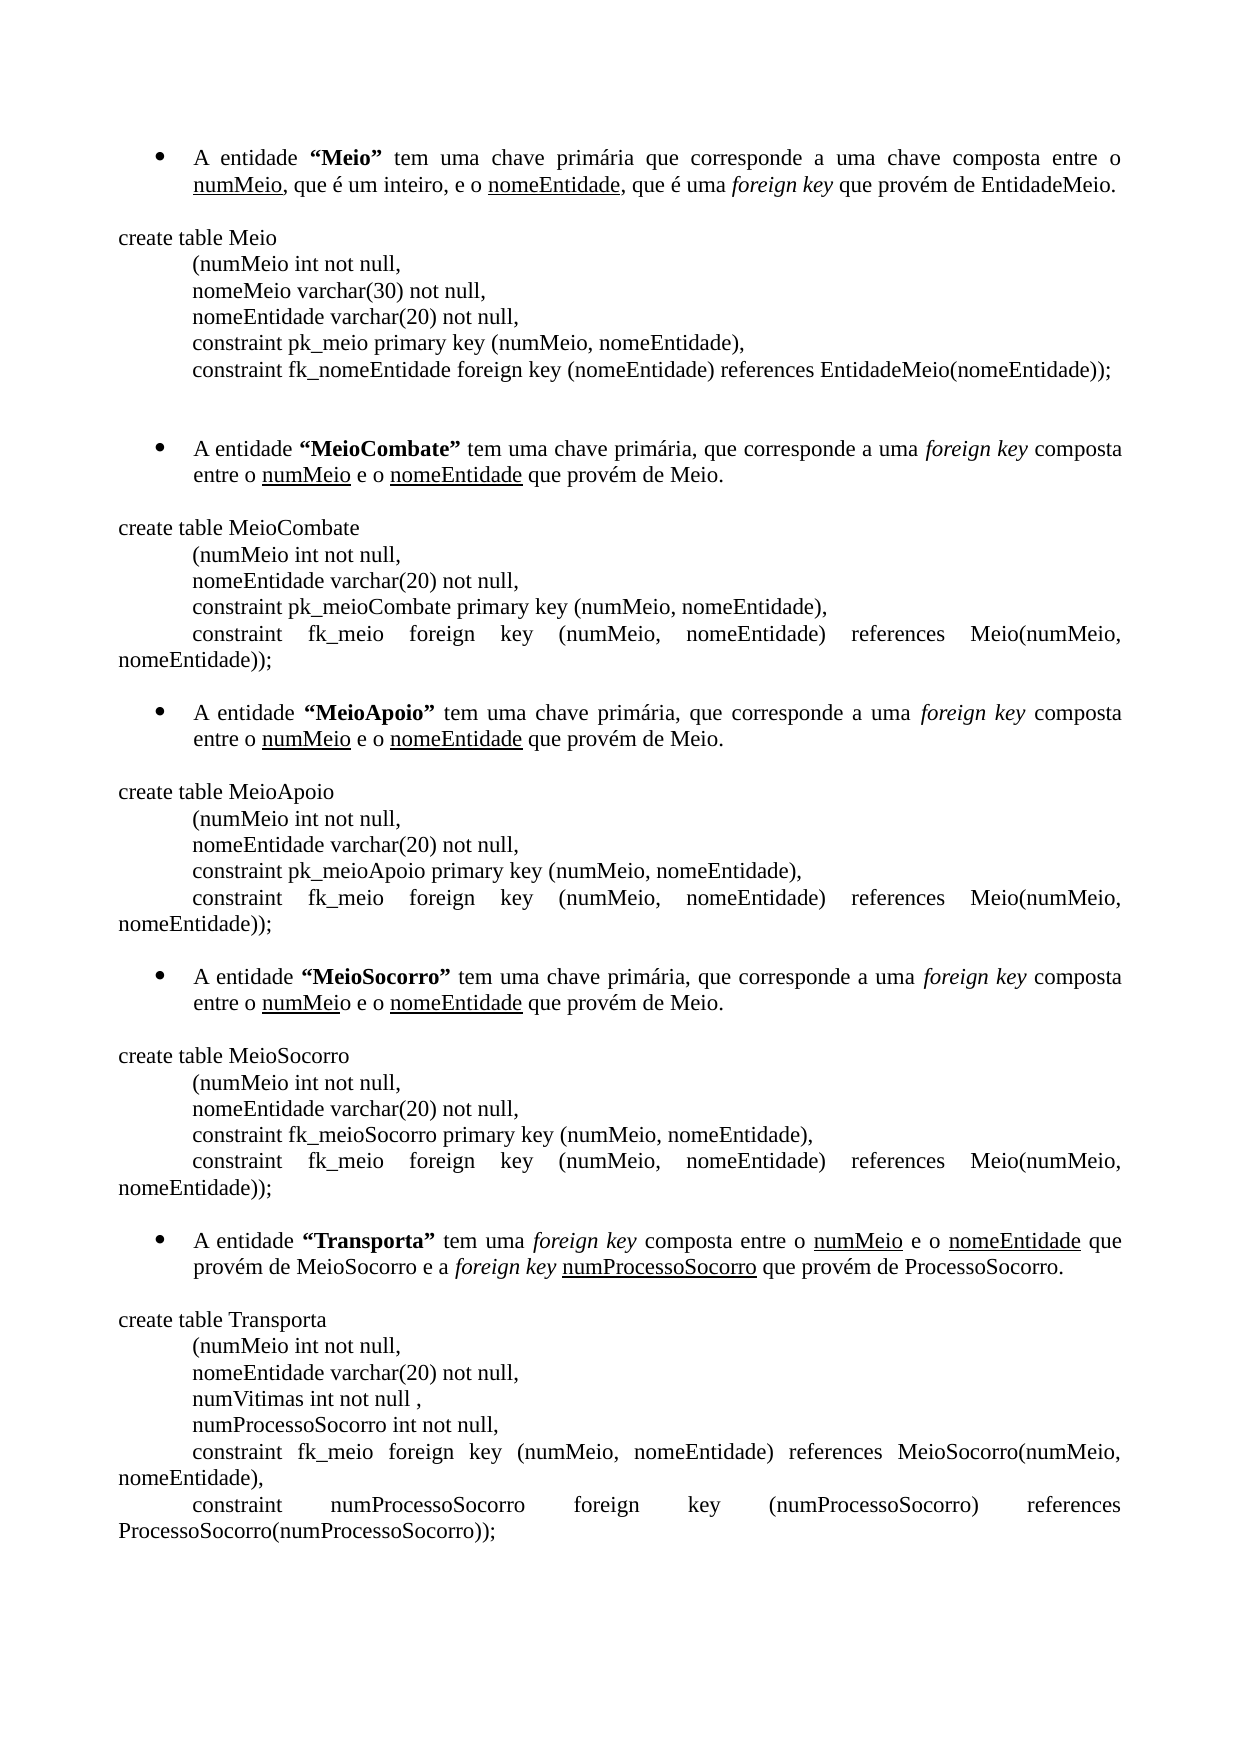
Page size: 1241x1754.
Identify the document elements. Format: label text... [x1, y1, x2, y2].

text (numMeio int not null, [118, 804, 1122, 831]
text constraint fk_meio foreign key (numMeio, nomeEntidade) references Meio(numMeio, nomeEntidade)); [118, 620, 1122, 672]
text nomeMeio varchar(30) not null, [118, 277, 1122, 303]
text constraint fk_meioSocorro primary key (numMeio, nomeEntidade), [118, 1121, 1122, 1148]
text (numMeio int not null, [118, 250, 1122, 277]
text nomeEntidade varchar(20) not null, [118, 303, 1122, 329]
text constraint fk_meio foreign key (numMeio, nomeEntidade) references MeioSocorro(numMeio, nomeEntidade), [118, 1438, 1122, 1491]
list A entidade “MeioCombate” tem uma chave primária, que corresponde a uma foreign key composta entre o numMeio e o nomeEntidade que provém de Meio. [156, 435, 1122, 488]
text (numMeio int not null, [118, 1332, 1122, 1359]
text numVitimas int not null , [118, 1385, 1122, 1412]
text nomeEntidade varchar(20) not null, [118, 1359, 1122, 1385]
list A entidade “Transporta” tem uma foreign key composta entre o numMeio e o nomeEntidade que provém de MeioSocorro e a foreign key numProcessoSocorro que provém de ProcessoSocorro. [156, 1227, 1122, 1280]
text create table Transporta [118, 1306, 1122, 1332]
text numProcessoSocorro int not null, [118, 1412, 1122, 1438]
text constraint pk_meio primary key (numMeio, nomeEntidade), [118, 329, 1122, 356]
text create table MeioApoio [118, 778, 1122, 804]
text create table MeioSocorro [118, 1042, 1122, 1068]
text constraint numProcessoSocorro foreign key (numProcessoSocorro) references ProcessoSocorro(numProcessoSocorro)); [118, 1491, 1122, 1543]
list A entidade “MeioApoio” tem uma chave primária, que corresponde a uma foreign key composta entre o numMeio e o nomeEntidade que provém de Meio. [156, 699, 1122, 752]
text create table Meio [118, 224, 1122, 250]
list A entidade “MeioSocorro” tem uma chave primária, que corresponde a uma foreign key composta entre o numMeio e o nomeEntidade que provém de Meio. [156, 963, 1122, 1016]
list A entidade “Meio” tem uma chave primária que corresponde a uma chave composta entre o numMeio, que é um inteiro, e o nomeEntidade, que é uma foreign key que provém de EntidadeMeio. [156, 144, 1122, 198]
text nomeEntidade varchar(20) not null, [118, 831, 1122, 857]
text (numMeio int not null, [118, 1068, 1122, 1095]
text constraint pk_meioApoio primary key (numMeio, nomeEntidade), [118, 857, 1122, 884]
text constraint fk_meio foreign key (numMeio, nomeEntidade) references Meio(numMeio, nomeEntidade)); [118, 1148, 1122, 1200]
text nomeEntidade varchar(20) not null, [118, 1095, 1122, 1121]
text constraint pk_meioCombate primary key (numMeio, nomeEntidade), [118, 593, 1122, 620]
text (numMeio int not null, [118, 541, 1122, 567]
text constraint fk_meio foreign key (numMeio, nomeEntidade) references Meio(numMeio, nomeEntidade)); [118, 884, 1122, 936]
text create table MeioCombate [118, 514, 1122, 541]
text constraint fk_nomeEntidade foreign key (nomeEntidade) references EntidadeMeio(nomeEntidade)); [118, 356, 1122, 382]
text nomeEntidade varchar(20) not null, [118, 567, 1122, 593]
